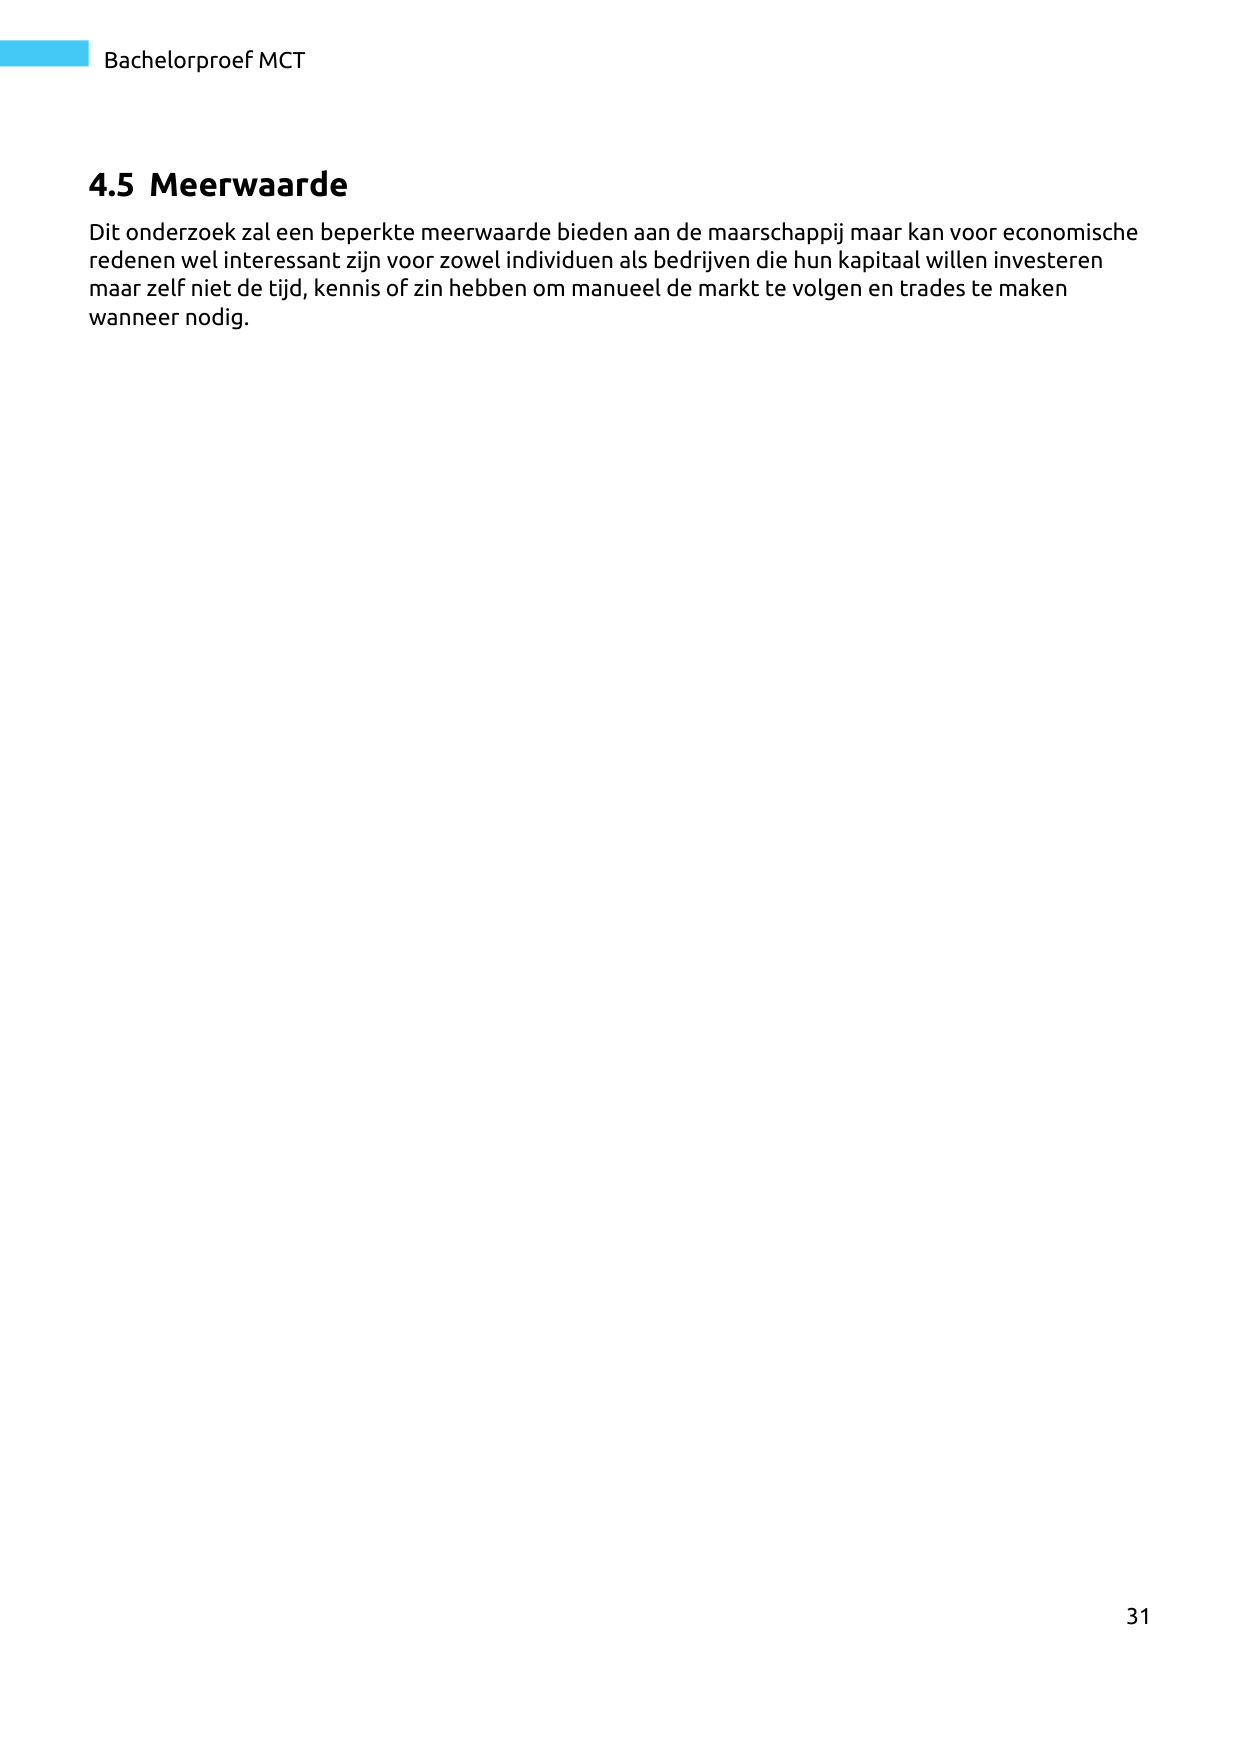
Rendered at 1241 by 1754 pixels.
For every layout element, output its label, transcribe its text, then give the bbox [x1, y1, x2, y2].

text Dit onderzoek zal een beperkte meerwaarde bieden aan de maarschappij maar kan voor economische redenen wel interessant zijn voor zowel individuen als bedrijven die hun kapitaal willen investeren maar zelf niet de tijd, kennis of zin hebben om manueel de markt te volgen en trades te maken wanneer nodig. [89, 218, 1152, 329]
subtitle Meerwaarde [89, 164, 1152, 202]
